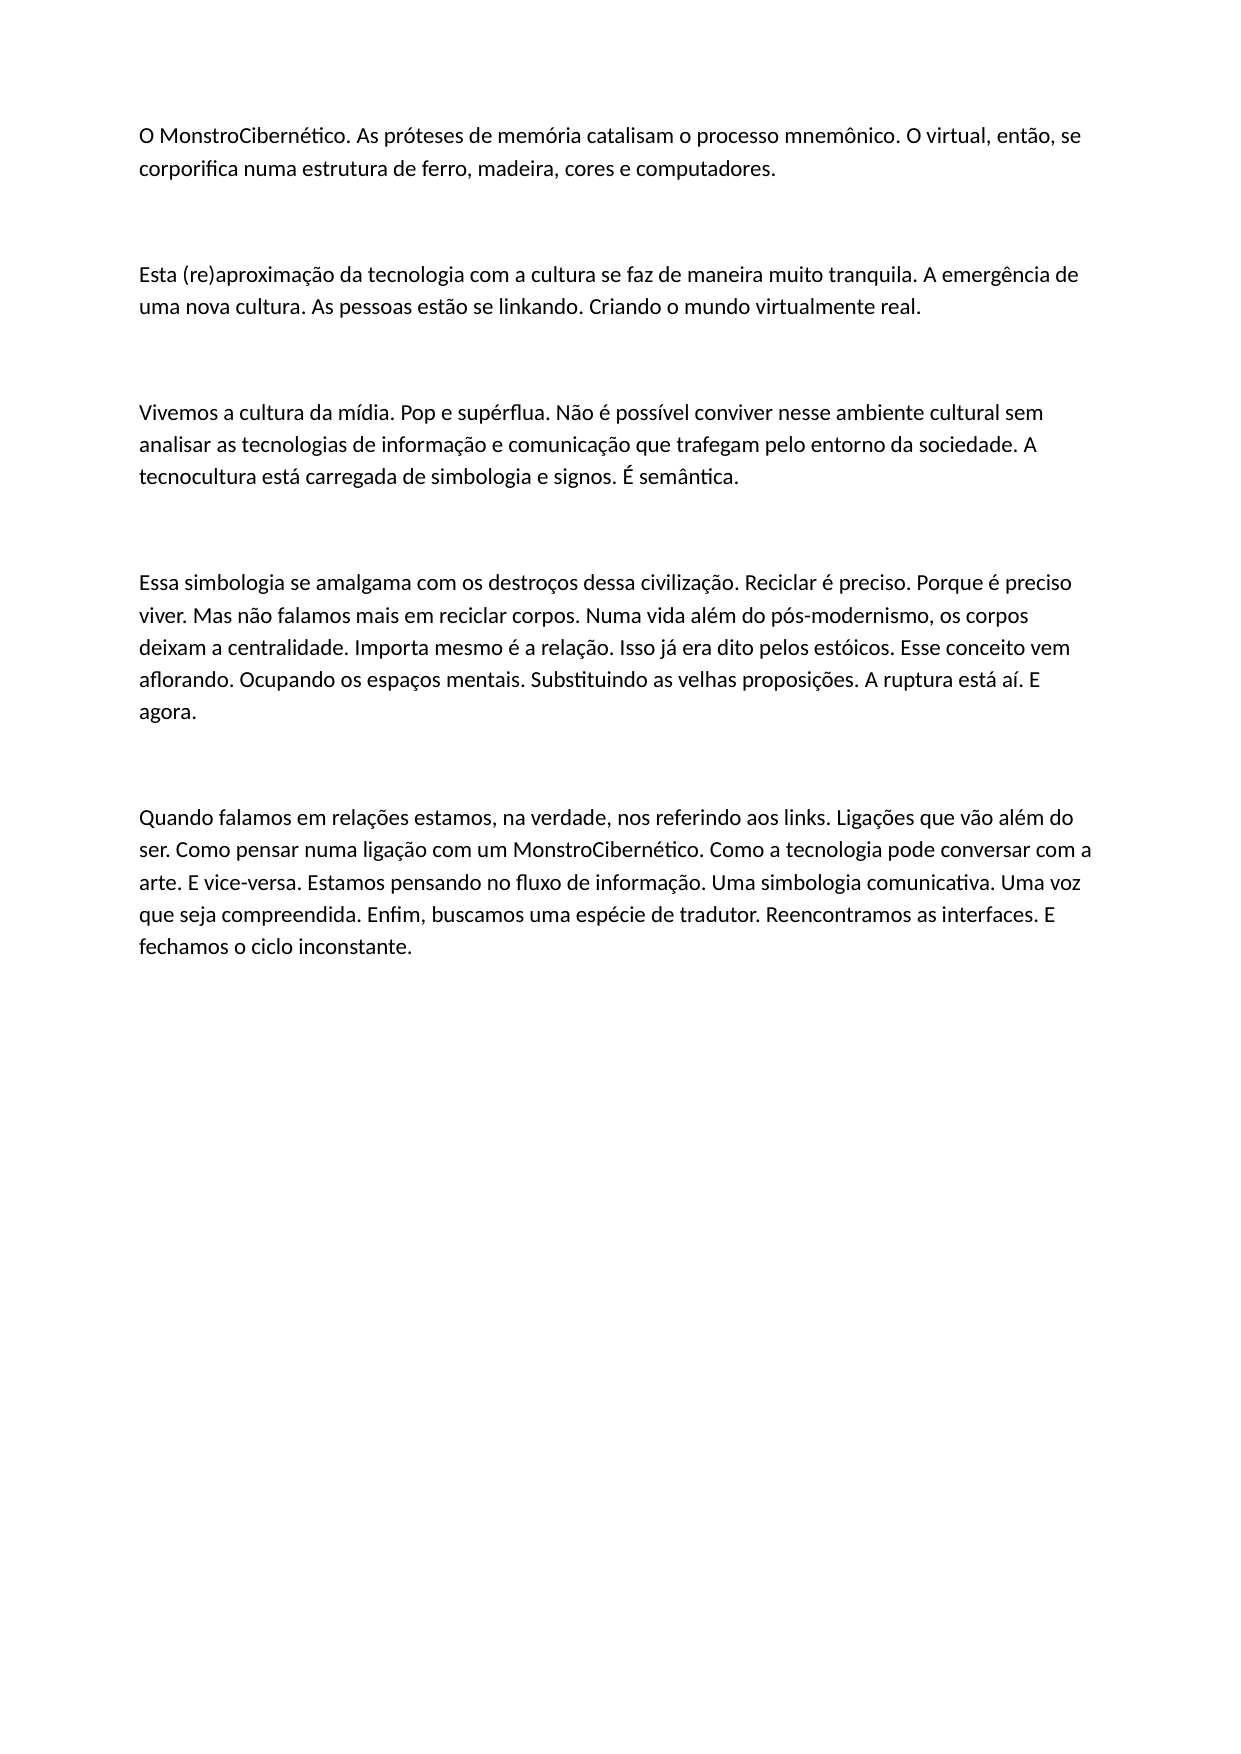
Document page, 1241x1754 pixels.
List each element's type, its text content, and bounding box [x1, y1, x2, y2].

text Essa simbologia se amalgama com os destroços dessa civilização. Reciclar é preciso. Porque é preciso viver. Mas não falamos mais em reciclar corpos. Numa vida além do pós-modernismo, os corpos deixam a centralidade. Importa mesmo é a relação. Isso já era dito pelos estóicos. Esse conceito vem aflorando. Ocupando os espaços mentais. Substituindo as velhas proposições. A ruptura está aí. E agora. [139, 568, 1101, 725]
text Esta (re)aproximação da tecnologia com a cultura se faz de maneira muito tranquila. A emergência de uma nova cultura. As pessoas estão se linkando. Criando o mundo virtualmente real. [139, 260, 1101, 320]
text O MonstroCibernético. As próteses de memória catalisam o processo mnemônico. O virtual, então, se corporifica numa estrutura de ferro, madeira, cores e computadores. [139, 122, 1101, 182]
text Vivemos a cultura da mídia. Pop e supérflua. Não é possível conviver nesse ambiente cultural sem analisar as tecnologias de informação e comunicação que trafegam pelo entorno da sociedade. A tecnocultura está carregada de simbologia e signos. É semântica. [139, 398, 1101, 491]
text Quando falamos em relações estamos, na verdade, nos referindo aos links. Ligações que vão além do ser. Como pensar numa ligação com um MonstroCibernético. Como a tecnologia pode conversar com a arte. E vice-versa. Estamos pensando no fluxo de informação. Uma simbologia comunicativa. Uma voz que seja compreendida. Enfim, buscamos uma espécie de tradutor. Reencontramos as interfaces. E fechamos o ciclo inconstante. [139, 803, 1101, 960]
